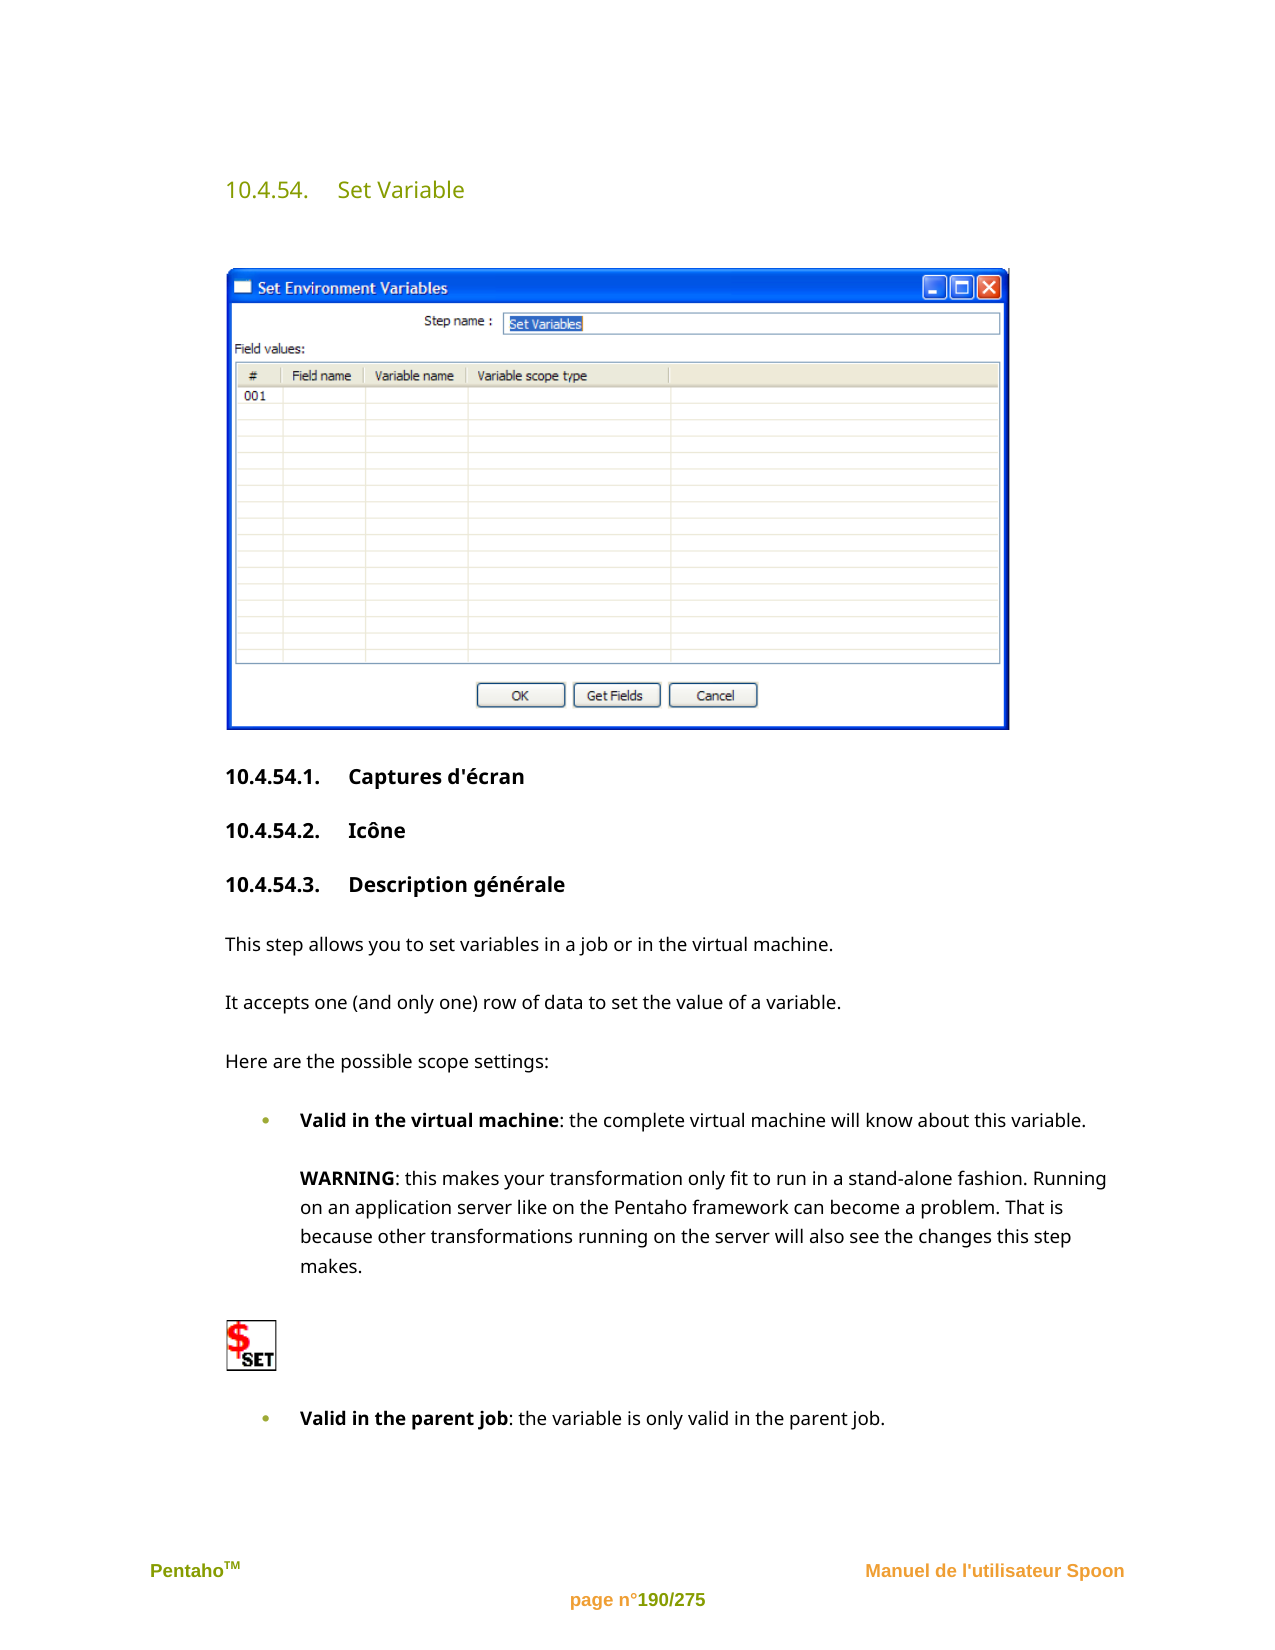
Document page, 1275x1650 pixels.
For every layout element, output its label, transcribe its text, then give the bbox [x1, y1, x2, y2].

list Valid in the virtual machine: the complete virtual machine will know about this variable. [262, 1104, 1125, 1133]
subtitle Description générale [225, 869, 1125, 898]
text Here are the possible scope settings: [225, 1045, 1125, 1074]
text It accepts one (and only one) row of data to set the value of a variable. [225, 986, 1125, 1016]
list Valid in the parent job: the variable is only valid in the parent job. [262, 1308, 1125, 1431]
subtitle Icône [225, 815, 1125, 844]
subtitle Set Variable [225, 175, 1125, 204]
picture [226, 1320, 277, 1371]
subtitle Captures d'écran [225, 229, 1125, 790]
text WARNING: this makes your transformation only fit to run in a stand-alone fashion. Running on an application server like on the Pentaho framework can become a problem. That is because other transformations running on the server will also see the changes this step makes. [300, 1162, 1125, 1279]
text This step allows you to set variables in a job or in the virtual machine. [225, 928, 1125, 957]
